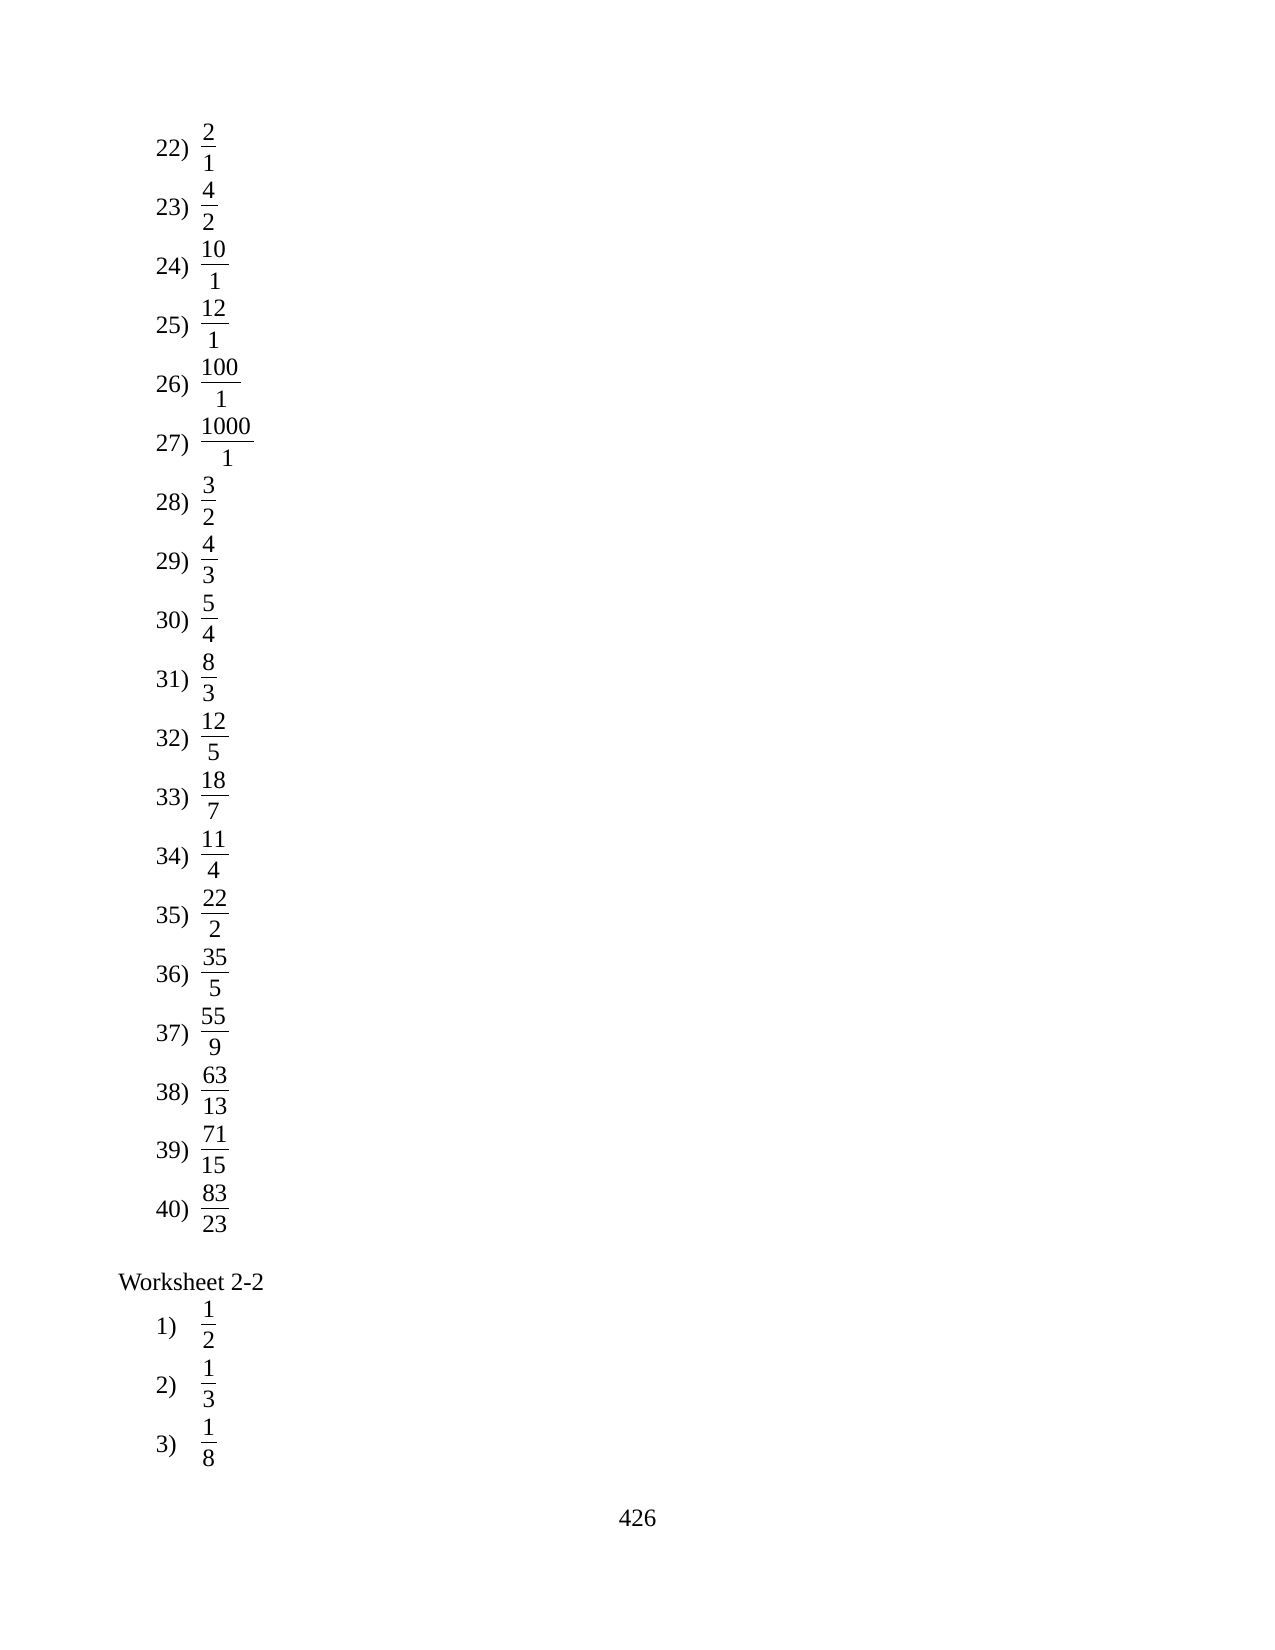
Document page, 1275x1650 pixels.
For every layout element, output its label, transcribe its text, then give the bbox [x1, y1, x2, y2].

text Worksheet 2-2 [118, 1267, 1157, 1296]
